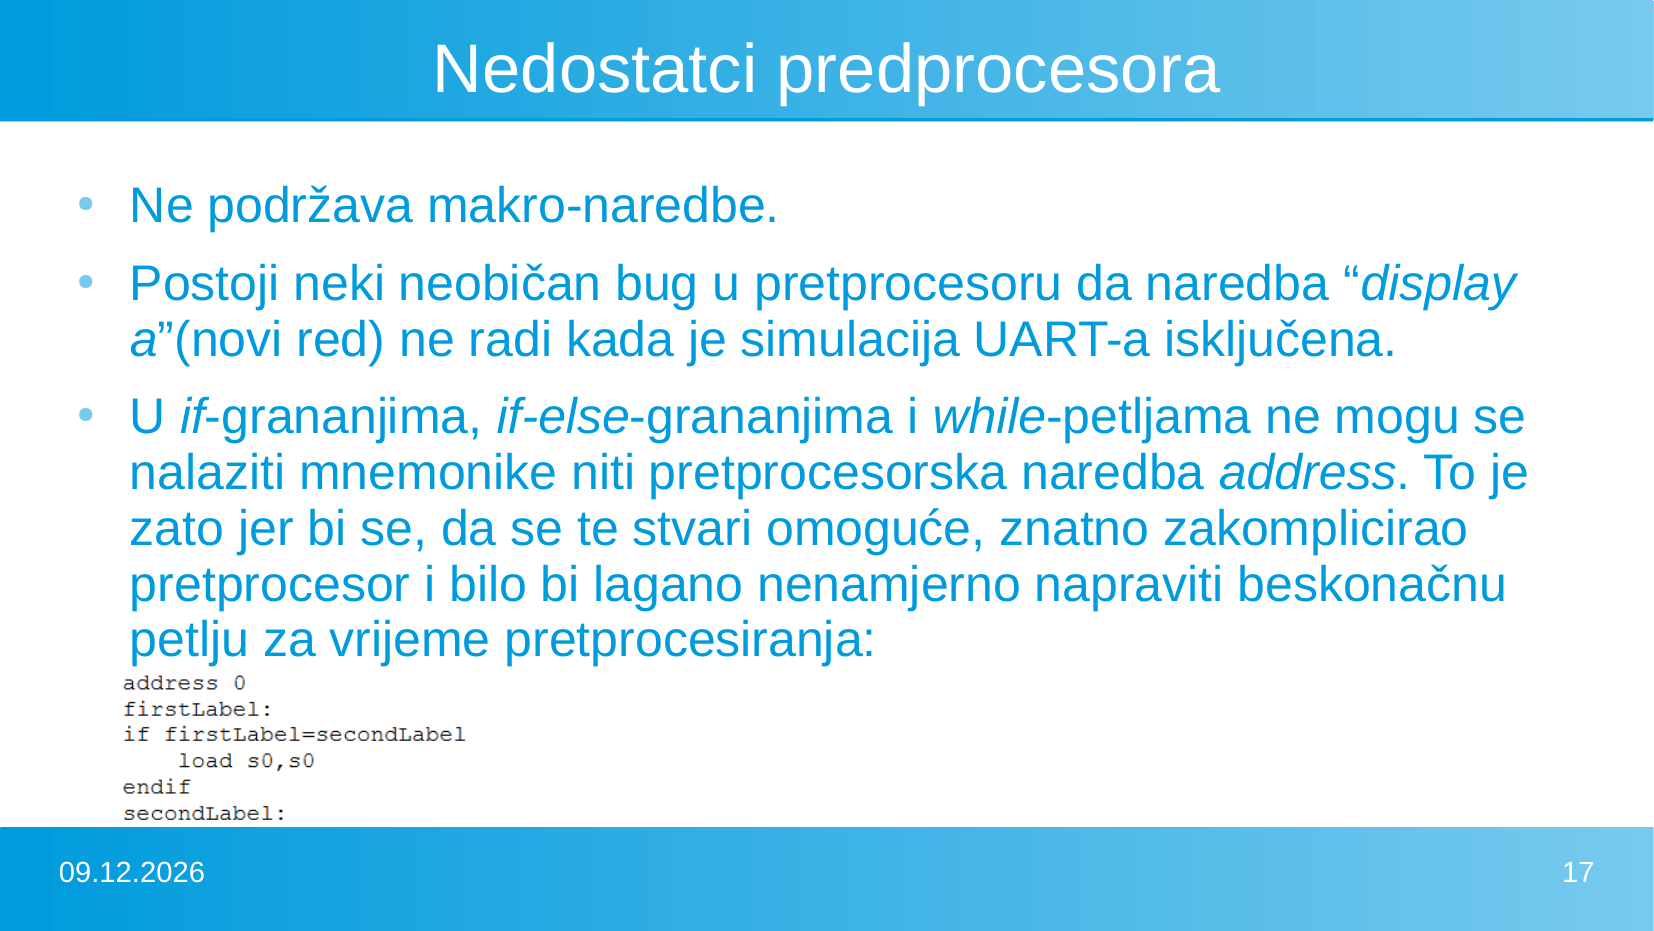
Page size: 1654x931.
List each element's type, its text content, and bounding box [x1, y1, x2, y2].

title Nedostatci predprocesora [59, 29, 1595, 108]
picture [112, 672, 489, 826]
list Ne podržava makro-naredbe. Postoji neki neobičan bug u pretprocesoru da naredba “display a”(novi red) ne radi kada je simulacija UART-a isključena. U if-grananjima, if-else-grananjima i while-petljama ne mogu se nalaziti mnemonike niti pretprocesorska naredba address. To je zato jer bi se, da se te stvari omoguće, znatno zakomplicirao pretprocesor i bilo bi lagano nenamjerno napraviti beskonačnu petlju za vrijeme pretprocesiranja: [59, 177, 1595, 768]
